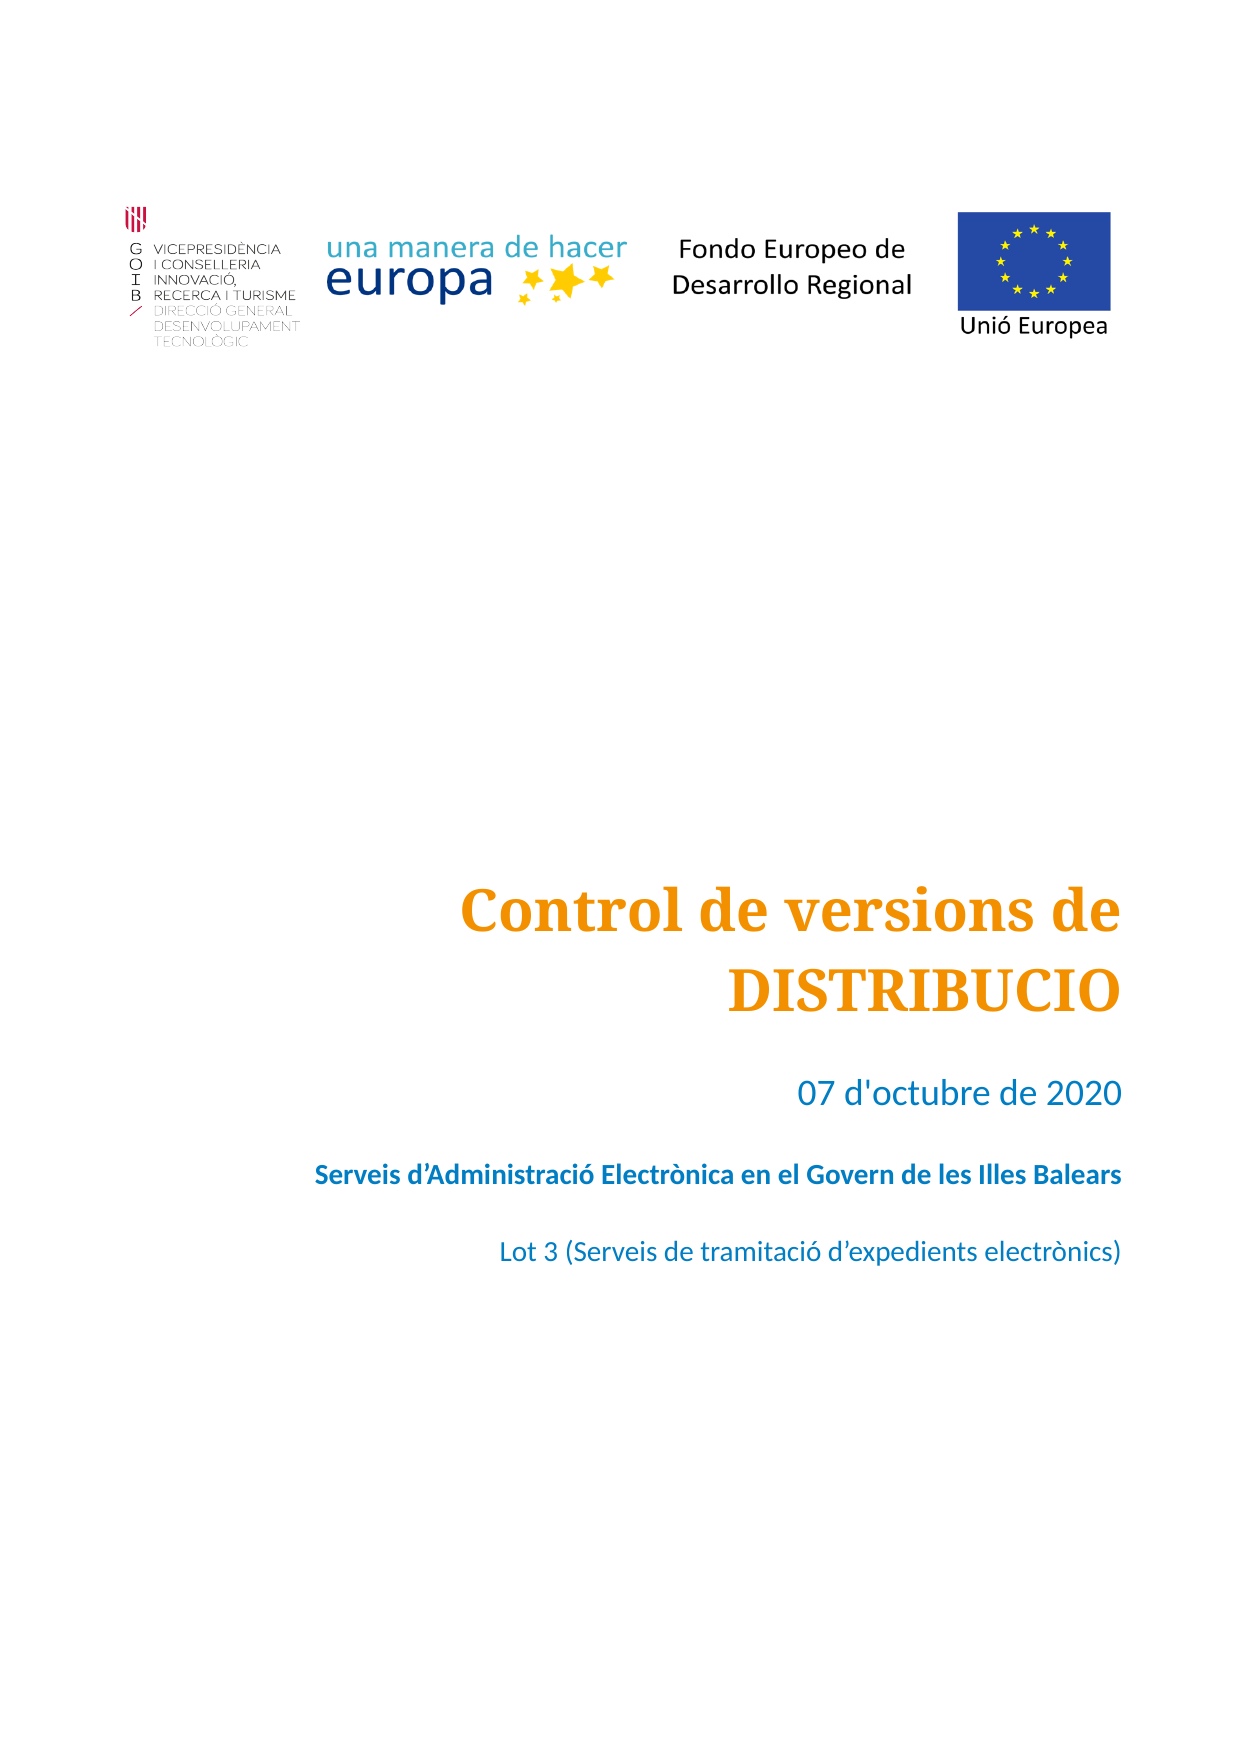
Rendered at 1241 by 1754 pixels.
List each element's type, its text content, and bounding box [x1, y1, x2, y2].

text Control de versions de DISTRIBUCIO [118, 869, 1122, 1028]
text 07 d'octubre de 2020 [118, 1069, 1122, 1115]
text Lot 3 (Serveis de tramitació d’expedients electrònics) [118, 1233, 1122, 1269]
picture [321, 202, 1122, 352]
picture [118, 202, 308, 351]
text Serveis d’Administració Electrònica en el Govern de les Illes Balears [118, 1156, 1122, 1192]
